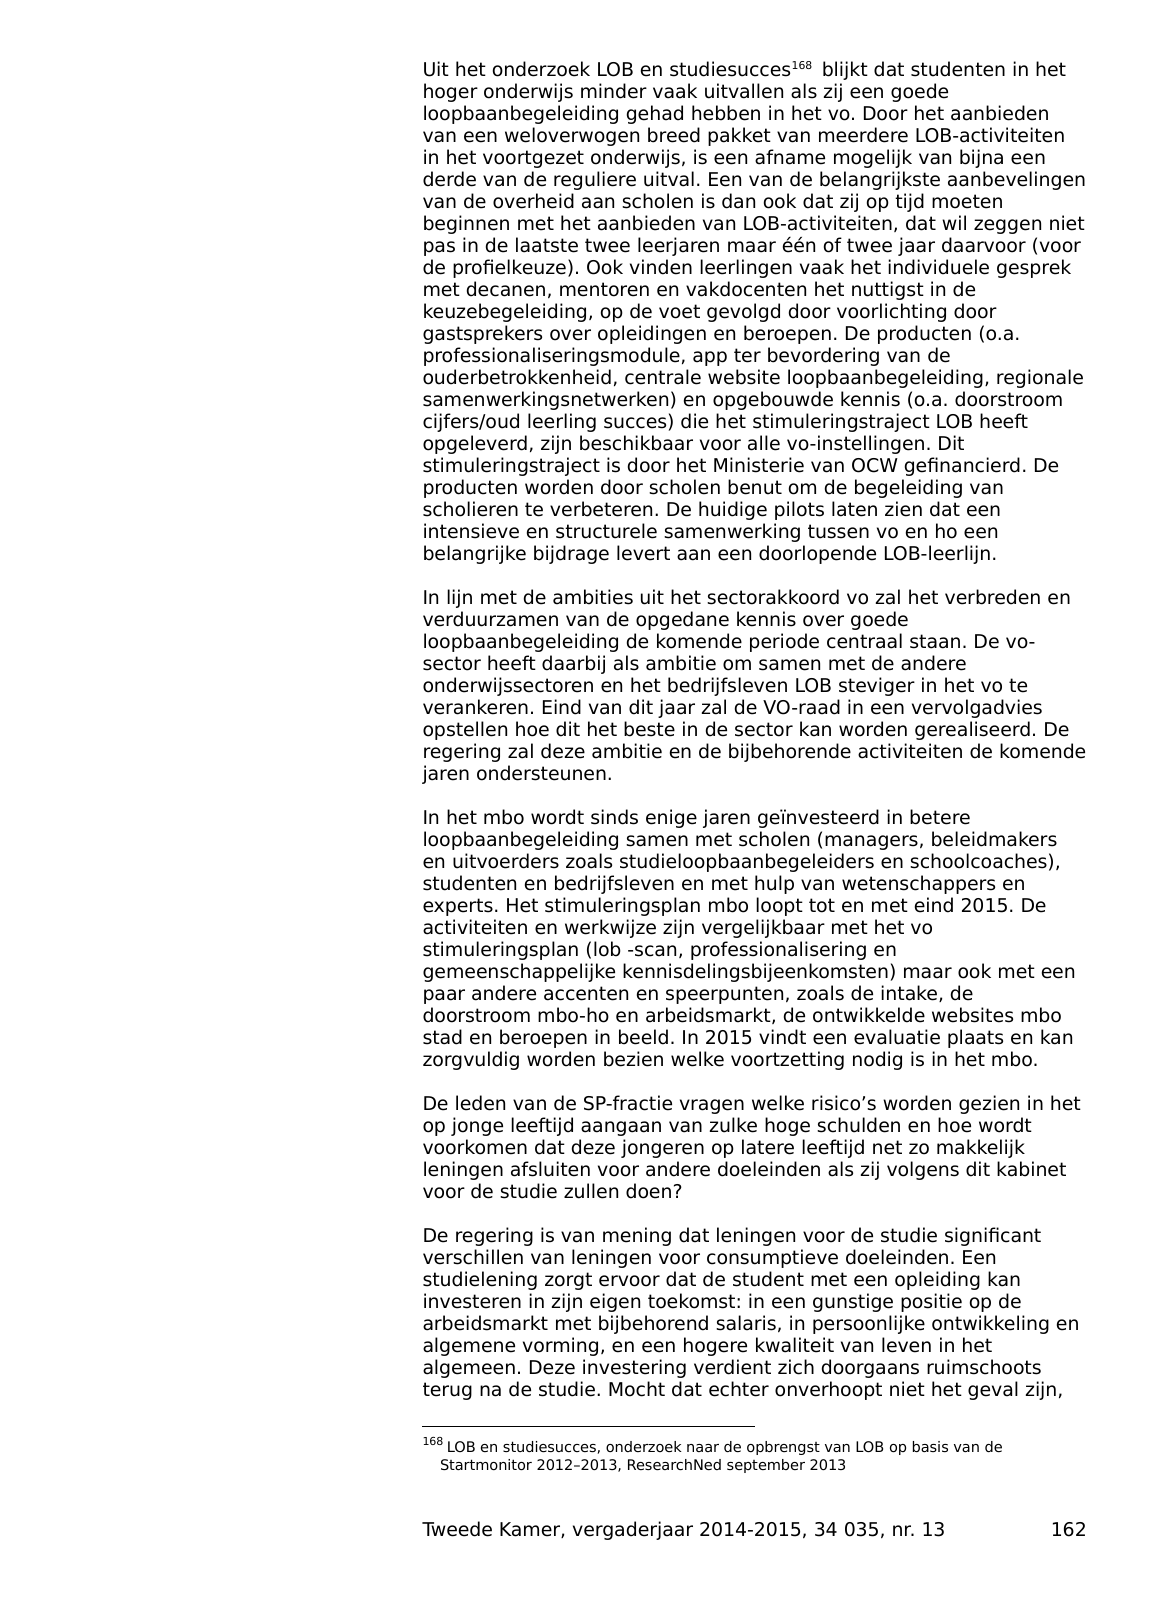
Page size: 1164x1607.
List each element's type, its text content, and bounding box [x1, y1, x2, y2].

text De leden van de SP-fractie vragen welke risico’s worden gezien in het op jonge leeftijd aangaan van zulke hoge schulden en hoe wordt voorkomen dat deze jongeren op latere leeftijd net zo makkelijk leningen afsluiten voor andere doeleinden als zij volgens dit kabinet voor de studie zullen doen? [422, 1093, 1087, 1203]
text De regering is van mening dat leningen voor de studie significant verschillen van leningen voor consumptieve doeleinden. Een studielening zorgt ervoor dat de student met een opleiding kan investeren in zijn eigen toekomst: in een gunstige positie op de arbeidsmarkt met bijbehorend salaris, in persoonlijke ontwikkeling en algemene vorming, en een hogere kwaliteit van leven in het algemeen. Deze investering verdient zich doorgaans ruimschoots terug na de studie. Mocht dat echter onverhoopt niet het geval zijn, [422, 1225, 1087, 1401]
text In lijn met de ambities uit het sectorakkoord vo zal het verbreden en verduurzamen van de opgedane kennis over goede loopbaanbegeleiding de komende periode centraal staan. De vo-sector heeft daarbij als ambitie om samen met de andere onderwijssectoren en het bedrijfsleven LOB steviger in het vo te verankeren. Eind van dit jaar zal de VO-raad in een vervolgadvies opstellen hoe dit het beste in de sector kan worden gerealiseerd. De regering zal deze ambitie en de bijbehorende activiteiten de komende jaren ondersteunen. [422, 587, 1087, 784]
text Uit het onderzoek LOB en studiesucces blijkt dat studenten in het hoger onderwijs minder vaak uitvallen als zij een goede loopbaanbegeleiding gehad hebben in het vo. Door het aanbieden van een weloverwogen breed pakket van meerdere LOB-activiteiten in het voortgezet onderwijs, is een afname mogelijk van bijna een derde van de reguliere uitval. Een van de belangrijkste aanbevelingen van de overheid aan scholen is dan ook dat zij op tijd moeten beginnen met het aanbieden van LOB-activiteiten, dat wil zeggen niet pas in de laatste twee leerjaren maar één of twee jaar daarvoor (voor de profielkeuze). Ook vinden leerlingen vaak het individuele gesprek met decanen, mentoren en vakdocenten het nuttigst in de keuzebegeleiding, op de voet gevolgd door voorlichting door gastsprekers over opleidingen en beroepen. De producten (o.a. professionaliseringsmodule, app ter bevordering van de ouderbetrokkenheid, centrale website loopbaanbegeleiding, regionale samenwerkingsnetwerken) en opgebouwde kennis (o.a. doorstroom cijfers/oud leerling succes) die het stimuleringstraject LOB heeft opgeleverd, zijn beschikbaar voor alle vo-instellingen. Dit stimuleringstraject is door het Ministerie van OCW gefinancierd. De producten worden door scholen benut om de begeleiding van scholieren te verbeteren. De huidige pilots laten zien dat een intensieve en structurele samenwerking tussen vo en ho een belangrijke bijdrage levert aan een doorlopende LOB-leerlijn. [422, 59, 1087, 564]
text In het mbo wordt sinds enige jaren geïnvesteerd in betere loopbaanbegeleiding samen met scholen (managers, beleidmakers en uitvoerders zoals studieloopbaanbegeleiders en schoolcoaches), studenten en bedrijfsleven en met hulp van wetenschappers en experts. Het stimuleringsplan mbo loopt tot en met eind 2015. De activiteiten en werkwijze zijn vergelijkbaar met het vo stimuleringsplan (lob -scan, professionalisering en gemeenschappelijke kennisdelingsbijeenkomsten) maar ook met een paar andere accenten en speerpunten, zoals de intake, de doorstroom mbo-ho en arbeidsmarkt, de ontwikkelde websites mbo stad en beroepen in beeld. In 2015 vindt een evaluatie plaats en kan zorgvuldig worden bezien welke voortzetting nodig is in het mbo. [422, 807, 1087, 1071]
text LOB en studiesucces, onderzoek naar de opbrengst van LOB op basis van de Startmonitor 2012–2013, ResearchNed september 2013 [422, 1435, 1087, 1474]
